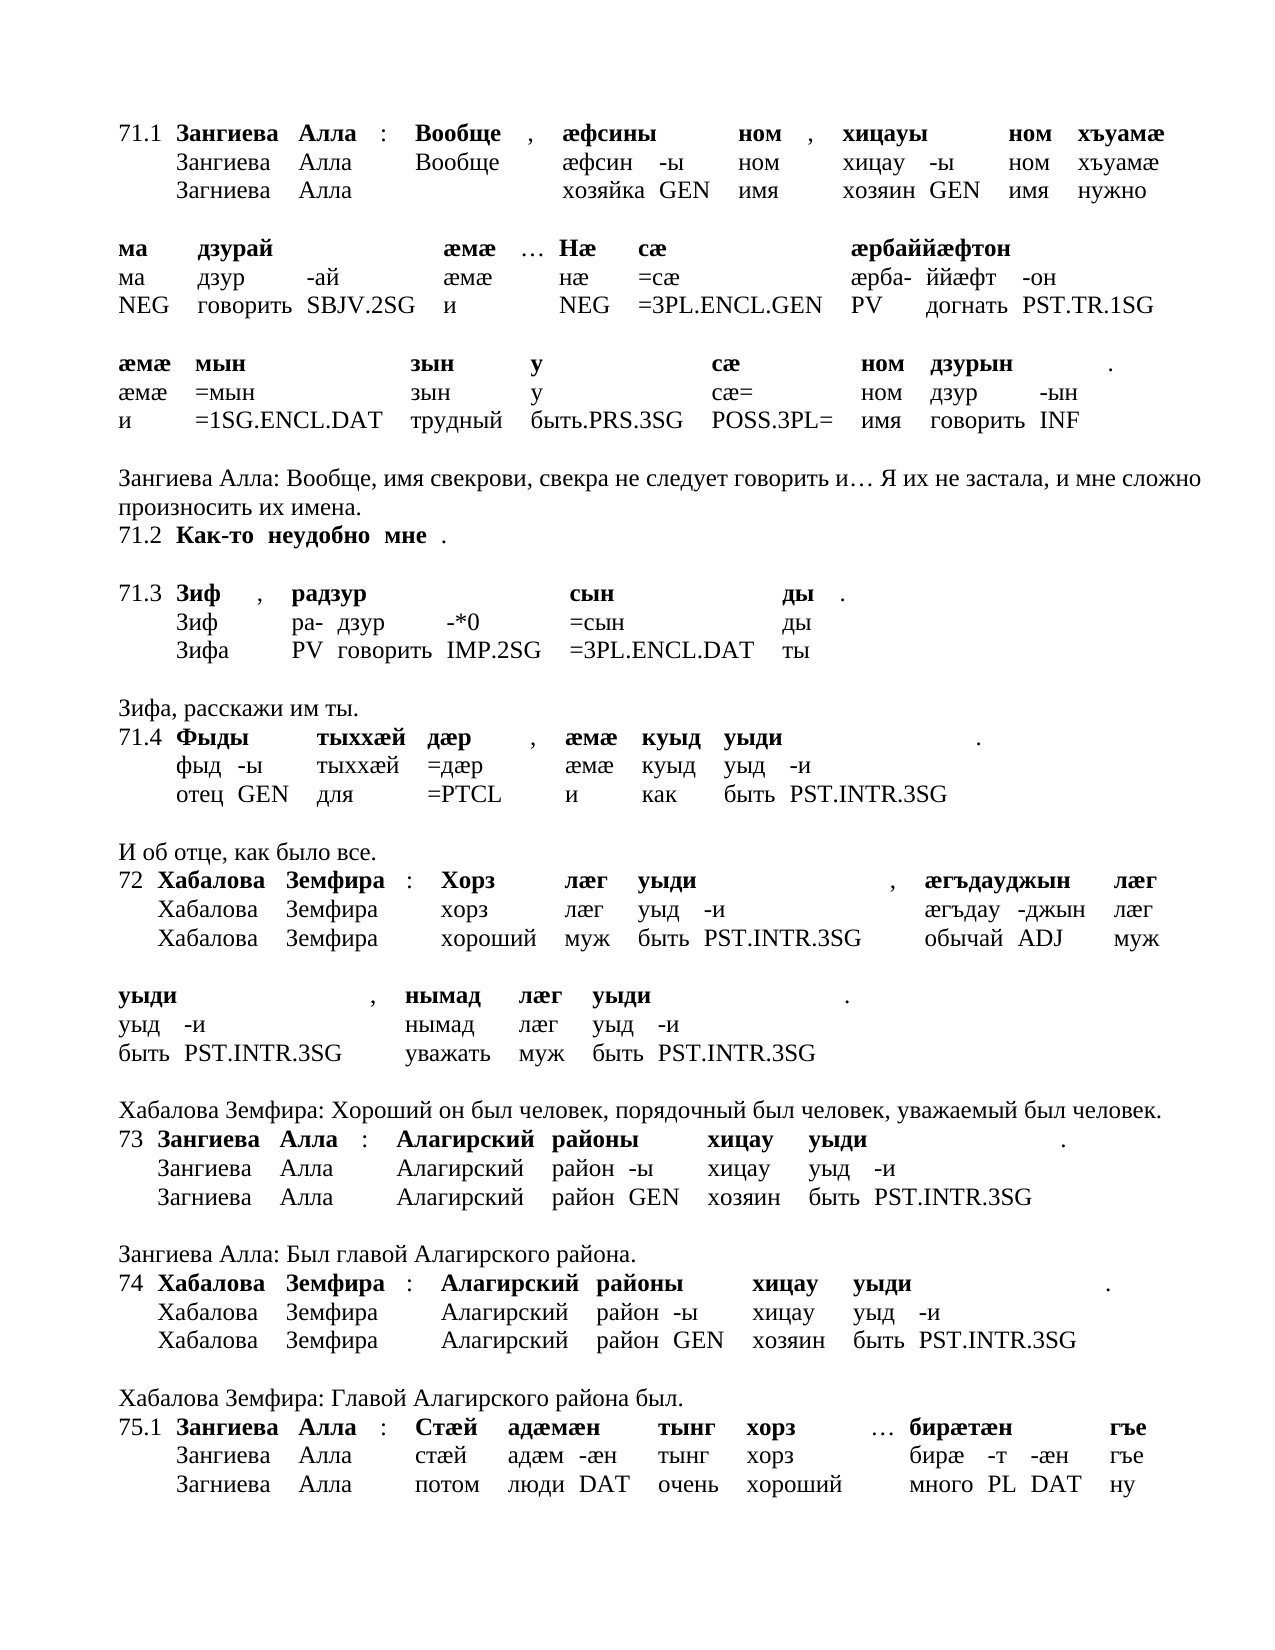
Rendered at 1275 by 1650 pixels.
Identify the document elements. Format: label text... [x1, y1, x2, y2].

text муж [519, 1038, 564, 1067]
text Зангиева [176, 1441, 271, 1469]
text =3PL.ENCL.DAT [569, 636, 754, 664]
text хицау [752, 1297, 825, 1326]
text сын [569, 578, 768, 607]
text æрбаййæфтон [851, 233, 1168, 262]
text æфсины [562, 118, 724, 147]
text -и [789, 751, 948, 779]
text PV [851, 291, 912, 319]
text -и [658, 1009, 816, 1038]
text Алагирский [396, 1153, 524, 1182]
text , [527, 118, 548, 147]
text Алла [298, 1441, 352, 1469]
text радзур [291, 578, 556, 607]
text 74 [118, 1268, 143, 1297]
text уыди [808, 1124, 1046, 1153]
text гъе [1109, 1412, 1158, 1441]
text неудобно [268, 521, 370, 549]
text быть [808, 1182, 860, 1211]
text POSS.3PL= [711, 406, 833, 434]
text ды [782, 578, 826, 607]
text хороший [746, 1469, 843, 1498]
text Вообще [415, 118, 513, 147]
text PV [291, 636, 323, 664]
text дæр [427, 722, 516, 751]
text трудный [410, 406, 503, 434]
text муж [564, 923, 610, 952]
text DAT [579, 1469, 630, 1498]
text =дæр [427, 751, 502, 779]
text Хабалова [157, 923, 258, 952]
text -т [987, 1441, 1017, 1469]
text лæг [1113, 866, 1173, 894]
text GEN [929, 176, 981, 204]
text Зиф [176, 607, 229, 636]
text Загниева [157, 1182, 252, 1211]
text PST.INTR.3SG [789, 779, 948, 808]
text Алагирский [441, 1297, 568, 1326]
text 71.2 [118, 521, 162, 549]
text дзур [930, 377, 1026, 406]
text Алагирский [441, 1268, 582, 1297]
text . [975, 722, 996, 751]
text у [530, 377, 684, 406]
text -ы [237, 751, 289, 779]
text уыд [853, 1297, 905, 1326]
text потом [415, 1469, 480, 1498]
text 75.1 [118, 1412, 162, 1441]
text PST.INTR.3SG [874, 1182, 1032, 1211]
text хицау [752, 1268, 839, 1297]
text много [909, 1469, 974, 1498]
text , [807, 118, 828, 147]
text æгъдауджын [924, 866, 1100, 894]
text 72 [118, 866, 143, 894]
text и [118, 406, 167, 434]
text PST.INTR.3SG [918, 1326, 1077, 1354]
text IMP.2SG [446, 636, 542, 664]
text Земфира [286, 1297, 378, 1326]
text NEG [118, 291, 169, 319]
text имя [861, 406, 903, 434]
text NEG [559, 291, 610, 319]
text район [552, 1153, 614, 1182]
text уыди [118, 981, 356, 1009]
text . [844, 981, 865, 1009]
text бирæтæн [909, 1412, 1096, 1441]
text хицауы [842, 118, 994, 147]
text лæг [1113, 894, 1159, 923]
text ном [1008, 118, 1064, 147]
text и [443, 291, 492, 319]
text æмæ [118, 377, 167, 406]
text Хабалова [157, 1297, 258, 1326]
text -и [918, 1297, 1077, 1326]
text тыххæй [317, 751, 399, 779]
text дзурын [930, 348, 1094, 377]
text Стæй [415, 1412, 494, 1441]
text PST.INTR.3SG [184, 1038, 342, 1067]
text мын [195, 348, 397, 377]
text æмæ [565, 722, 628, 751]
text уыди [723, 722, 962, 751]
text Земфира [286, 1268, 392, 1297]
text адæм [508, 1441, 565, 1469]
text уыд [592, 1009, 644, 1038]
text быть [592, 1038, 644, 1067]
text уыд [723, 751, 776, 779]
text хицау [707, 1124, 794, 1153]
text ном [738, 118, 794, 147]
text Как-то [176, 521, 254, 549]
text -он [1022, 262, 1154, 291]
text быть [853, 1326, 905, 1354]
text как [642, 779, 696, 808]
text -ы [929, 147, 981, 176]
text имя [738, 176, 780, 204]
text нужно [1078, 176, 1159, 204]
text хорз [441, 894, 537, 923]
text догнать [926, 291, 1008, 319]
text 71.3 [118, 578, 162, 607]
text Хабалова [157, 1326, 258, 1354]
text лæг [519, 1009, 564, 1038]
text 71.1 [118, 118, 162, 147]
text GEN [628, 1182, 680, 1211]
text ADJ [1017, 923, 1086, 952]
text . [839, 578, 860, 607]
text . [1105, 1268, 1126, 1297]
text Зангиева [176, 118, 284, 147]
text =мын [195, 377, 383, 406]
text Земфира [286, 923, 378, 952]
text -ай [306, 262, 416, 291]
text фыд [176, 751, 224, 779]
text ном [861, 377, 903, 406]
text говорить [930, 406, 1026, 434]
text 73 [118, 1124, 143, 1153]
text … [870, 1412, 895, 1441]
text Хорз [441, 866, 551, 894]
text Зангиева [176, 1412, 284, 1441]
text , [257, 578, 278, 607]
text для [317, 779, 399, 808]
text район [596, 1297, 659, 1326]
text æмæ [118, 348, 181, 377]
text Алла [298, 176, 352, 204]
text лæг [564, 866, 624, 894]
text =сын [569, 607, 754, 636]
text PST.TR.1SG [1022, 291, 1154, 319]
text -ы [659, 147, 710, 176]
text Алла [298, 118, 366, 147]
text уыди [853, 1268, 1091, 1297]
text Зангиева Алла: Был главой Алагирского района. [118, 1239, 1249, 1268]
text очень [658, 1469, 719, 1498]
text -æн [1030, 1441, 1082, 1469]
text и [565, 779, 614, 808]
text , [370, 981, 391, 1009]
text дзур [337, 607, 433, 636]
text тынг [658, 1441, 719, 1469]
text , [889, 866, 911, 894]
text ну [1109, 1469, 1144, 1498]
text тынг [658, 1412, 733, 1441]
text ййæфт [926, 262, 1008, 291]
text . [441, 521, 462, 549]
text Фыды [176, 722, 303, 751]
text Алла [279, 1182, 334, 1211]
text зын [410, 377, 503, 406]
text PST.INTR.3SG [658, 1038, 816, 1067]
text хицау [842, 147, 915, 176]
text SBJV.2SG [306, 291, 416, 319]
text уважать [405, 1038, 491, 1067]
text Алагирский [441, 1326, 568, 1354]
text . [1107, 348, 1128, 377]
text -*0 [446, 607, 542, 636]
text : [380, 118, 401, 147]
text -ы [673, 1297, 724, 1326]
text район [552, 1182, 614, 1211]
text районы [596, 1268, 738, 1297]
text быть [723, 779, 776, 808]
text =PTCL [427, 779, 502, 808]
text Алла [298, 1412, 366, 1441]
text Алагирский [396, 1182, 524, 1211]
text Хабалова Земфира: Хороший он был человек, порядочный был человек, уважаемый был человек. [118, 1096, 1249, 1124]
text ты [782, 636, 812, 664]
text INF [1039, 406, 1080, 434]
text нымад [405, 981, 505, 1009]
text -ын [1039, 377, 1080, 406]
text люди [508, 1469, 565, 1498]
text гъе [1109, 1441, 1144, 1469]
text … [520, 233, 545, 262]
text Хабалова [157, 866, 272, 894]
text Алла [279, 1124, 347, 1153]
text Земфира [286, 1326, 378, 1354]
text хъуамæ [1078, 147, 1159, 176]
text лæг [564, 894, 610, 923]
text ма [118, 262, 169, 291]
text зын [410, 348, 517, 377]
text стæй [415, 1441, 480, 1469]
text говорить [197, 291, 293, 319]
text Алла [298, 147, 352, 176]
text æфсин [562, 147, 645, 176]
text Зангиева [157, 1153, 252, 1182]
text ном [738, 147, 780, 176]
text æмæ [565, 751, 614, 779]
text уыди [638, 866, 876, 894]
text районы [552, 1124, 694, 1153]
text PL [987, 1469, 1017, 1498]
text : [380, 1412, 401, 1441]
text сæ= [711, 377, 833, 406]
text Загниева [176, 176, 271, 204]
text И об отце, как было все. [118, 837, 1249, 866]
text Зангиева Алла: Вообще, имя свекрови, свекра не следует говорить и… Я их не застала, и мне сложно произносить их имена. [118, 463, 1249, 521]
text 71.4 [118, 722, 162, 751]
text ра- [291, 607, 323, 636]
text Зиф [176, 578, 243, 607]
text дзурай [197, 233, 429, 262]
text хозяин [752, 1326, 825, 1354]
text дзур [197, 262, 293, 291]
text уыди [592, 981, 830, 1009]
text Алагирский [396, 1124, 538, 1153]
text хозяин [842, 176, 915, 204]
text быть.PRS.3SG [530, 406, 684, 434]
text DAT [1030, 1469, 1082, 1498]
text æгъдау [924, 894, 1003, 923]
text GEN [659, 176, 710, 204]
text обычай [924, 923, 1003, 952]
text , [530, 722, 551, 751]
text =1SG.ENCL.DAT [195, 406, 383, 434]
text Зангиева [176, 147, 271, 176]
text GEN [673, 1326, 724, 1354]
text сæ [711, 348, 847, 377]
text хорз [746, 1441, 843, 1469]
text -и [874, 1153, 1032, 1182]
text лæг [519, 981, 578, 1009]
text отец [176, 779, 224, 808]
text район [596, 1326, 659, 1354]
text имя [1008, 176, 1050, 204]
text Загниева [176, 1469, 271, 1498]
text тыххæй [317, 722, 413, 751]
text æмæ [443, 262, 492, 291]
text Хабалова [157, 1268, 272, 1297]
text уыд [118, 1009, 170, 1038]
text ном [1008, 147, 1050, 176]
text -æн [579, 1441, 630, 1469]
text уыд [638, 894, 690, 923]
text -и [703, 894, 862, 923]
text Хабалова [157, 894, 258, 923]
text сæ [638, 233, 837, 262]
text =сæ [638, 262, 823, 291]
text GEN [237, 779, 289, 808]
text =3PL.ENCL.GEN [638, 291, 823, 319]
text Земфира [286, 866, 392, 894]
text æрба- [851, 262, 912, 291]
text Зифа [176, 636, 229, 664]
text ма [118, 233, 183, 262]
text хъуамæ [1078, 118, 1173, 147]
text хозяйка [562, 176, 645, 204]
text бирæ [909, 1441, 974, 1469]
text быть [638, 923, 690, 952]
text нæ [559, 262, 610, 291]
text хороший [441, 923, 537, 952]
text мне [384, 521, 427, 549]
text : [406, 1268, 427, 1297]
text куыд [642, 722, 710, 751]
text Вообще [415, 147, 500, 176]
text -джын [1017, 894, 1086, 923]
text Алла [279, 1153, 334, 1182]
text : [361, 1124, 382, 1153]
text муж [1113, 923, 1159, 952]
text PST.INTR.3SG [703, 923, 862, 952]
text хицау [707, 1153, 781, 1182]
text -ы [628, 1153, 680, 1182]
text . [1060, 1124, 1081, 1153]
text Земфира [286, 894, 378, 923]
text -и [184, 1009, 342, 1038]
text æмæ [443, 233, 506, 262]
text Зангиева [157, 1124, 266, 1153]
text Хабалова Земфира: Главой Алагирского района был. [118, 1383, 1249, 1412]
text у [530, 348, 698, 377]
text Алла [298, 1469, 352, 1498]
text : [406, 866, 427, 894]
text хорз [746, 1412, 856, 1441]
text ды [782, 607, 812, 636]
text хозяин [707, 1182, 781, 1211]
text ном [861, 348, 916, 377]
text куыд [642, 751, 696, 779]
text говорить [337, 636, 433, 664]
text Нæ [559, 233, 624, 262]
text нымад [405, 1009, 491, 1038]
text быть [118, 1038, 170, 1067]
text Зифа, расскажи им ты. [118, 693, 1249, 722]
text адæмæн [508, 1412, 644, 1441]
text уыд [808, 1153, 860, 1182]
